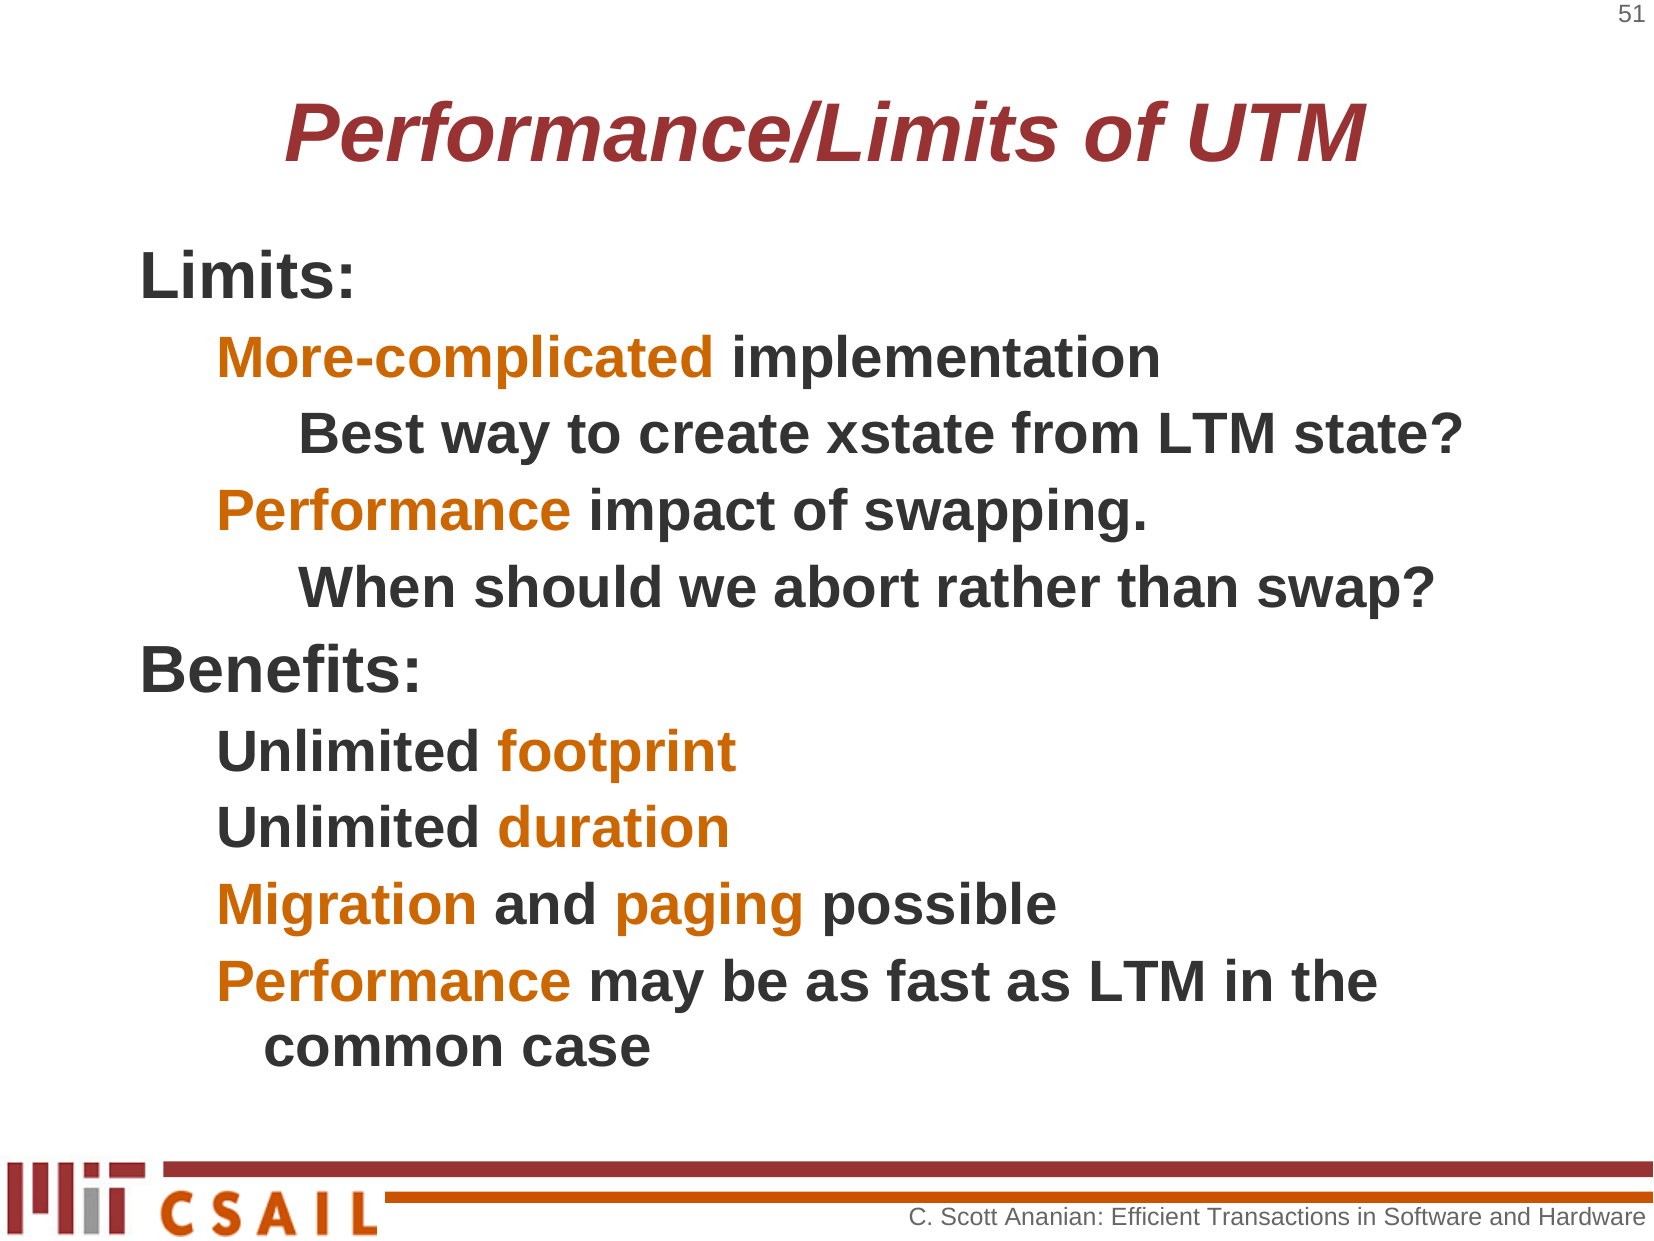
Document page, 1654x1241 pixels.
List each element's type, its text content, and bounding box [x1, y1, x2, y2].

picture [0, 1155, 377, 1237]
list Limits: More-complicated implementation Best way to create xstate from LTM state? Performance impact of swapping. When should we abort rather than swap? Benefits: Unlimited footprint Unlimited duration Migration and paging possible Performance may be as fast as LTM in the common case [121, 237, 1561, 1133]
title Performance/Limits of UTM [51, 28, 1600, 237]
